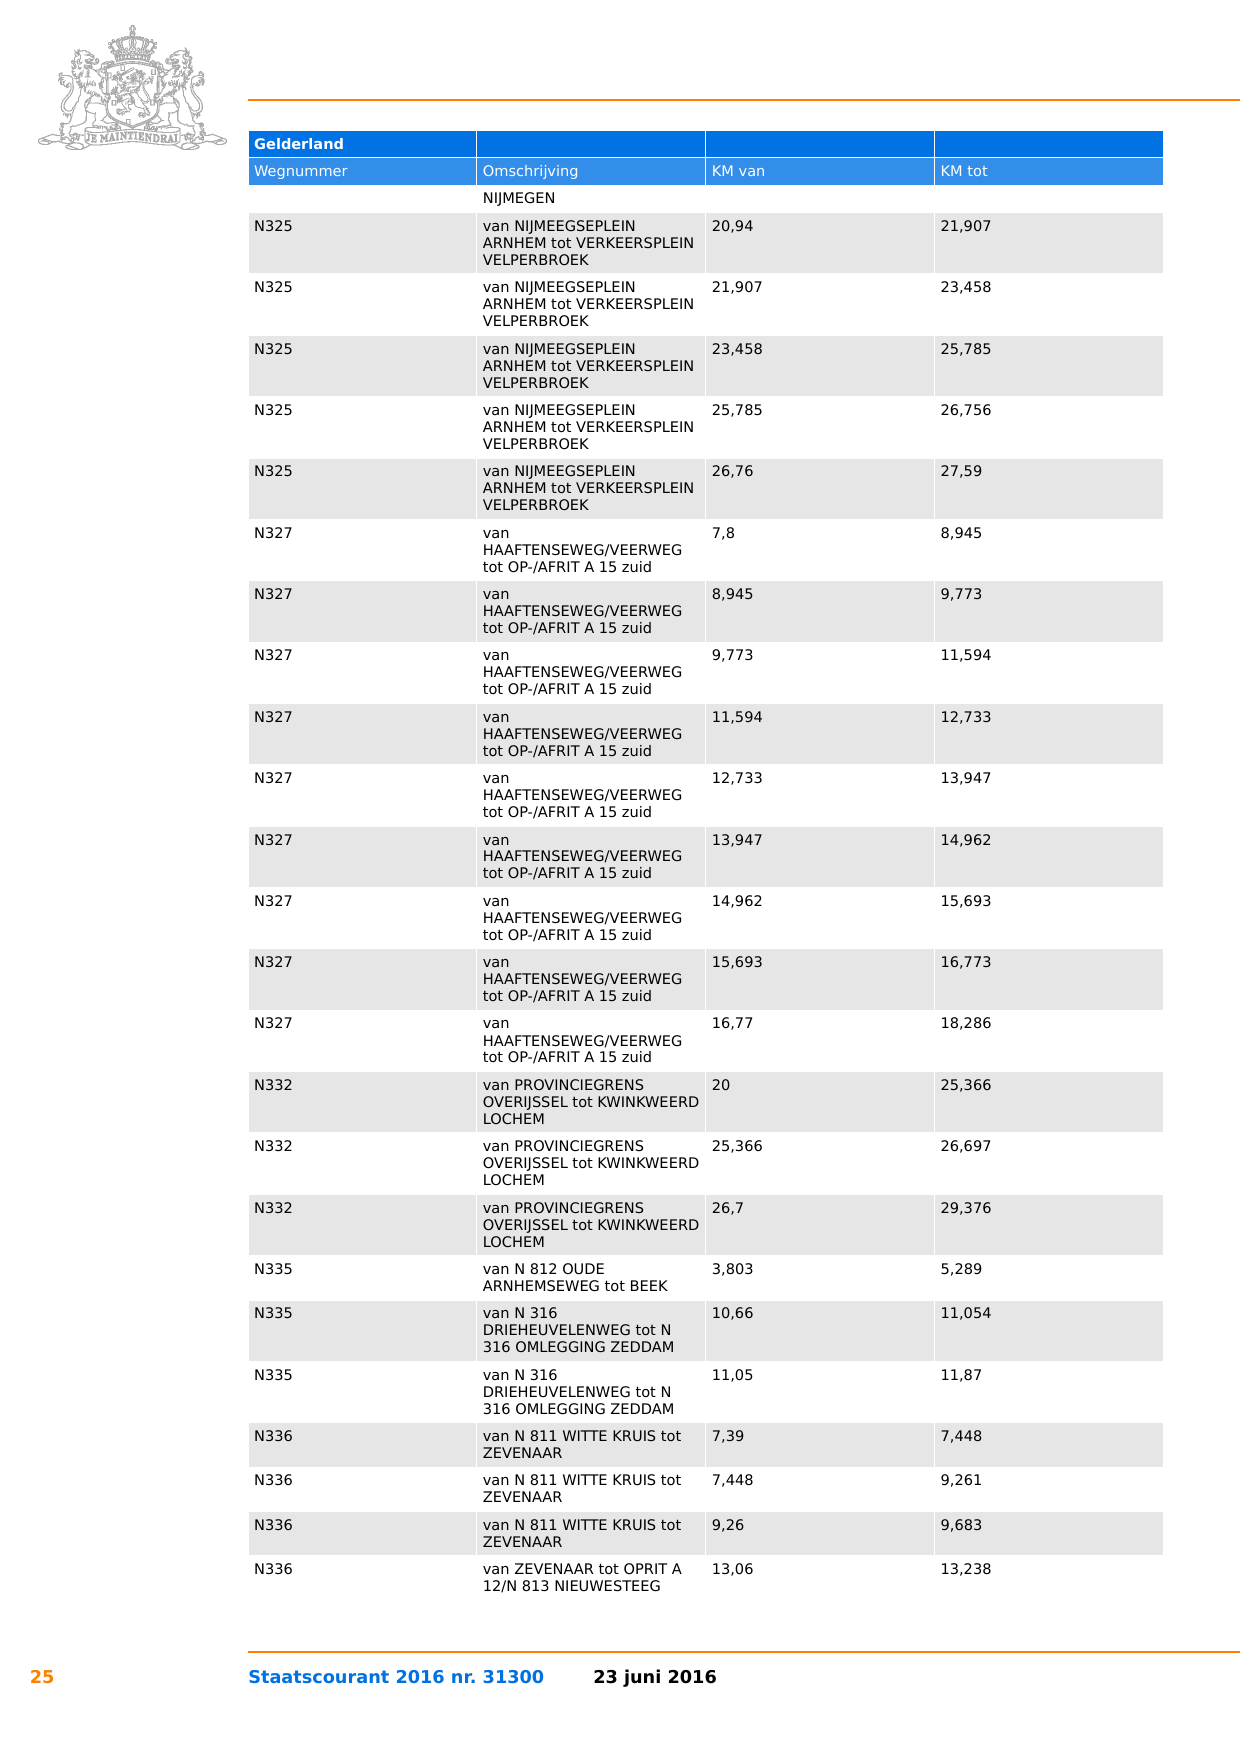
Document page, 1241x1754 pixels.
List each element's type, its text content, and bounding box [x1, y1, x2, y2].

table_cell 3,803 [706, 1256, 934, 1299]
table_cell 21,907 [706, 275, 934, 335]
table_cell van N 811 WITTE KRUIS tot ZEVENAAR [477, 1468, 705, 1511]
table_cell N327 [249, 888, 476, 948]
table_cell 20,94 [706, 213, 934, 273]
table_cell 13,238 [935, 1556, 1163, 1600]
table_cell 11,594 [706, 704, 934, 764]
table_cell van HAAFTENSEWEG/VEERWEG tot OP-/AFRIT A 15 zuid [477, 581, 705, 642]
table_cell N336 [249, 1423, 476, 1467]
table_cell 5,289 [935, 1256, 1163, 1299]
table_cell [249, 186, 476, 212]
table_cell van NIJMEEGSEPLEIN ARNHEM tot VERKEERSPLEIN VELPERBROEK [477, 459, 705, 519]
table_cell KM van [706, 158, 934, 185]
table_header [935, 131, 1163, 157]
table_cell 12,733 [935, 704, 1163, 764]
table_cell 7,448 [935, 1423, 1163, 1467]
table_cell 25,366 [935, 1072, 1163, 1132]
table_cell 21,907 [935, 213, 1163, 273]
table_cell N327 [249, 949, 476, 1010]
table_cell van ZEVENAAR tot OPRIT A 12/N 813 NIEUWESTEEG [477, 1556, 705, 1600]
table_cell van NIJMEEGSEPLEIN ARNHEM tot VERKEERSPLEIN VELPERBROEK [477, 336, 705, 396]
table_cell 18,286 [935, 1011, 1163, 1071]
table_cell N325 [249, 397, 476, 457]
table_cell 9,773 [935, 581, 1163, 642]
table_cell Wegnummer [249, 158, 476, 185]
table_cell van PROVINCIEGRENS OVERIJSSEL tot KWINKWEERD LOCHEM [477, 1195, 705, 1255]
table_cell 12,733 [706, 765, 934, 826]
table_cell N332 [249, 1195, 476, 1255]
table_cell van HAAFTENSEWEG/VEERWEG tot OP-/AFRIT A 15 zuid [477, 704, 705, 764]
table_cell 7,8 [706, 520, 934, 580]
table_cell 26,76 [706, 459, 934, 519]
table_cell 26,697 [935, 1134, 1163, 1194]
table_cell Omschrijving [477, 158, 705, 185]
table_cell van PROVINCIEGRENS OVERIJSSEL tot KWINKWEERD LOCHEM [477, 1072, 705, 1132]
table_cell van NIJMEEGSEPLEIN ARNHEM tot VERKEERSPLEIN VELPERBROEK [477, 213, 705, 273]
table_cell N332 [249, 1134, 476, 1194]
table_cell 20 [706, 1072, 934, 1132]
table_cell N327 [249, 581, 476, 642]
table_cell N336 [249, 1556, 476, 1600]
table_cell 25,785 [706, 397, 934, 457]
table_cell [935, 186, 1163, 212]
table_cell van N 316 DRIEHEUVELENWEG tot N 316 OMLEGGING ZEDDAM [477, 1362, 705, 1422]
table_cell N325 [249, 336, 476, 396]
table_cell 25,366 [706, 1134, 934, 1194]
table_cell N325 [249, 213, 476, 273]
table_cell 14,962 [935, 827, 1163, 887]
table_cell van HAAFTENSEWEG/VEERWEG tot OP-/AFRIT A 15 zuid [477, 949, 705, 1010]
table_cell N336 [249, 1512, 476, 1555]
table_cell 11,594 [935, 643, 1163, 703]
table_cell 13,06 [706, 1556, 934, 1600]
table_cell 7,448 [706, 1468, 934, 1511]
table_cell 29,376 [935, 1195, 1163, 1255]
table_cell 9,26 [706, 1512, 934, 1555]
table_cell van N 811 WITTE KRUIS tot ZEVENAAR [477, 1423, 705, 1467]
table_cell 27,59 [935, 459, 1163, 519]
table_cell 10,66 [706, 1301, 934, 1361]
table_cell 26,7 [706, 1195, 934, 1255]
table_cell 23,458 [706, 336, 934, 396]
table_cell van HAAFTENSEWEG/VEERWEG tot OP-/AFRIT A 15 zuid [477, 827, 705, 887]
table_cell van HAAFTENSEWEG/VEERWEG tot OP-/AFRIT A 15 zuid [477, 643, 705, 703]
table_cell 9,261 [935, 1468, 1163, 1511]
table_cell 9,773 [706, 643, 934, 703]
table_cell van PROVINCIEGRENS OVERIJSSEL tot KWINKWEERD LOCHEM [477, 1134, 705, 1194]
table_cell 15,693 [706, 949, 934, 1010]
table_cell N335 [249, 1301, 476, 1361]
table_cell N325 [249, 275, 476, 335]
table_cell 8,945 [706, 581, 934, 642]
table_cell 25,785 [935, 336, 1163, 396]
table_cell 26,756 [935, 397, 1163, 457]
table_cell van NIJMEEGSEPLEIN ARNHEM tot VERKEERSPLEIN VELPERBROEK [477, 397, 705, 457]
table_cell van N 812 OUDE ARNHEMSEWEG tot BEEK [477, 1256, 705, 1299]
table_cell N335 [249, 1256, 476, 1299]
table_cell 16,773 [935, 949, 1163, 1010]
table_cell KM tot [935, 158, 1163, 185]
table_cell 8,945 [935, 520, 1163, 580]
table_cell N327 [249, 765, 476, 826]
table_cell N332 [249, 1072, 476, 1132]
table_cell NIJMEGEN [477, 186, 705, 212]
table_cell N325 [249, 459, 476, 519]
table_cell 7,39 [706, 1423, 934, 1467]
table_cell 11,05 [706, 1362, 934, 1422]
table_cell 14,962 [706, 888, 934, 948]
table_cell N327 [249, 1011, 476, 1071]
table_cell van HAAFTENSEWEG/VEERWEG tot OP-/AFRIT A 15 zuid [477, 888, 705, 948]
table_cell N335 [249, 1362, 476, 1422]
table_cell 15,693 [935, 888, 1163, 948]
table_header [706, 131, 934, 157]
table_cell 23,458 [935, 275, 1163, 335]
table_cell 11,87 [935, 1362, 1163, 1422]
table_cell N327 [249, 704, 476, 764]
table_cell N327 [249, 520, 476, 580]
table_header Gelderland [249, 131, 476, 157]
table_header [477, 131, 705, 157]
table_cell 13,947 [706, 827, 934, 887]
picture [38, 25, 227, 150]
table_cell N336 [249, 1468, 476, 1511]
table_cell van HAAFTENSEWEG/VEERWEG tot OP-/AFRIT A 15 zuid [477, 1011, 705, 1071]
table_cell 13,947 [935, 765, 1163, 826]
table_cell N327 [249, 827, 476, 887]
table_cell van HAAFTENSEWEG/VEERWEG tot OP-/AFRIT A 15 zuid [477, 520, 705, 580]
table_cell van N 811 WITTE KRUIS tot ZEVENAAR [477, 1512, 705, 1555]
table_cell [706, 186, 934, 212]
table_cell van N 316 DRIEHEUVELENWEG tot N 316 OMLEGGING ZEDDAM [477, 1301, 705, 1361]
table_cell 16,77 [706, 1011, 934, 1071]
table_cell 9,683 [935, 1512, 1163, 1555]
table_cell van NIJMEEGSEPLEIN ARNHEM tot VERKEERSPLEIN VELPERBROEK [477, 275, 705, 335]
table_cell 11,054 [935, 1301, 1163, 1361]
table_cell van HAAFTENSEWEG/VEERWEG tot OP-/AFRIT A 15 zuid [477, 765, 705, 826]
table_cell N327 [249, 643, 476, 703]
